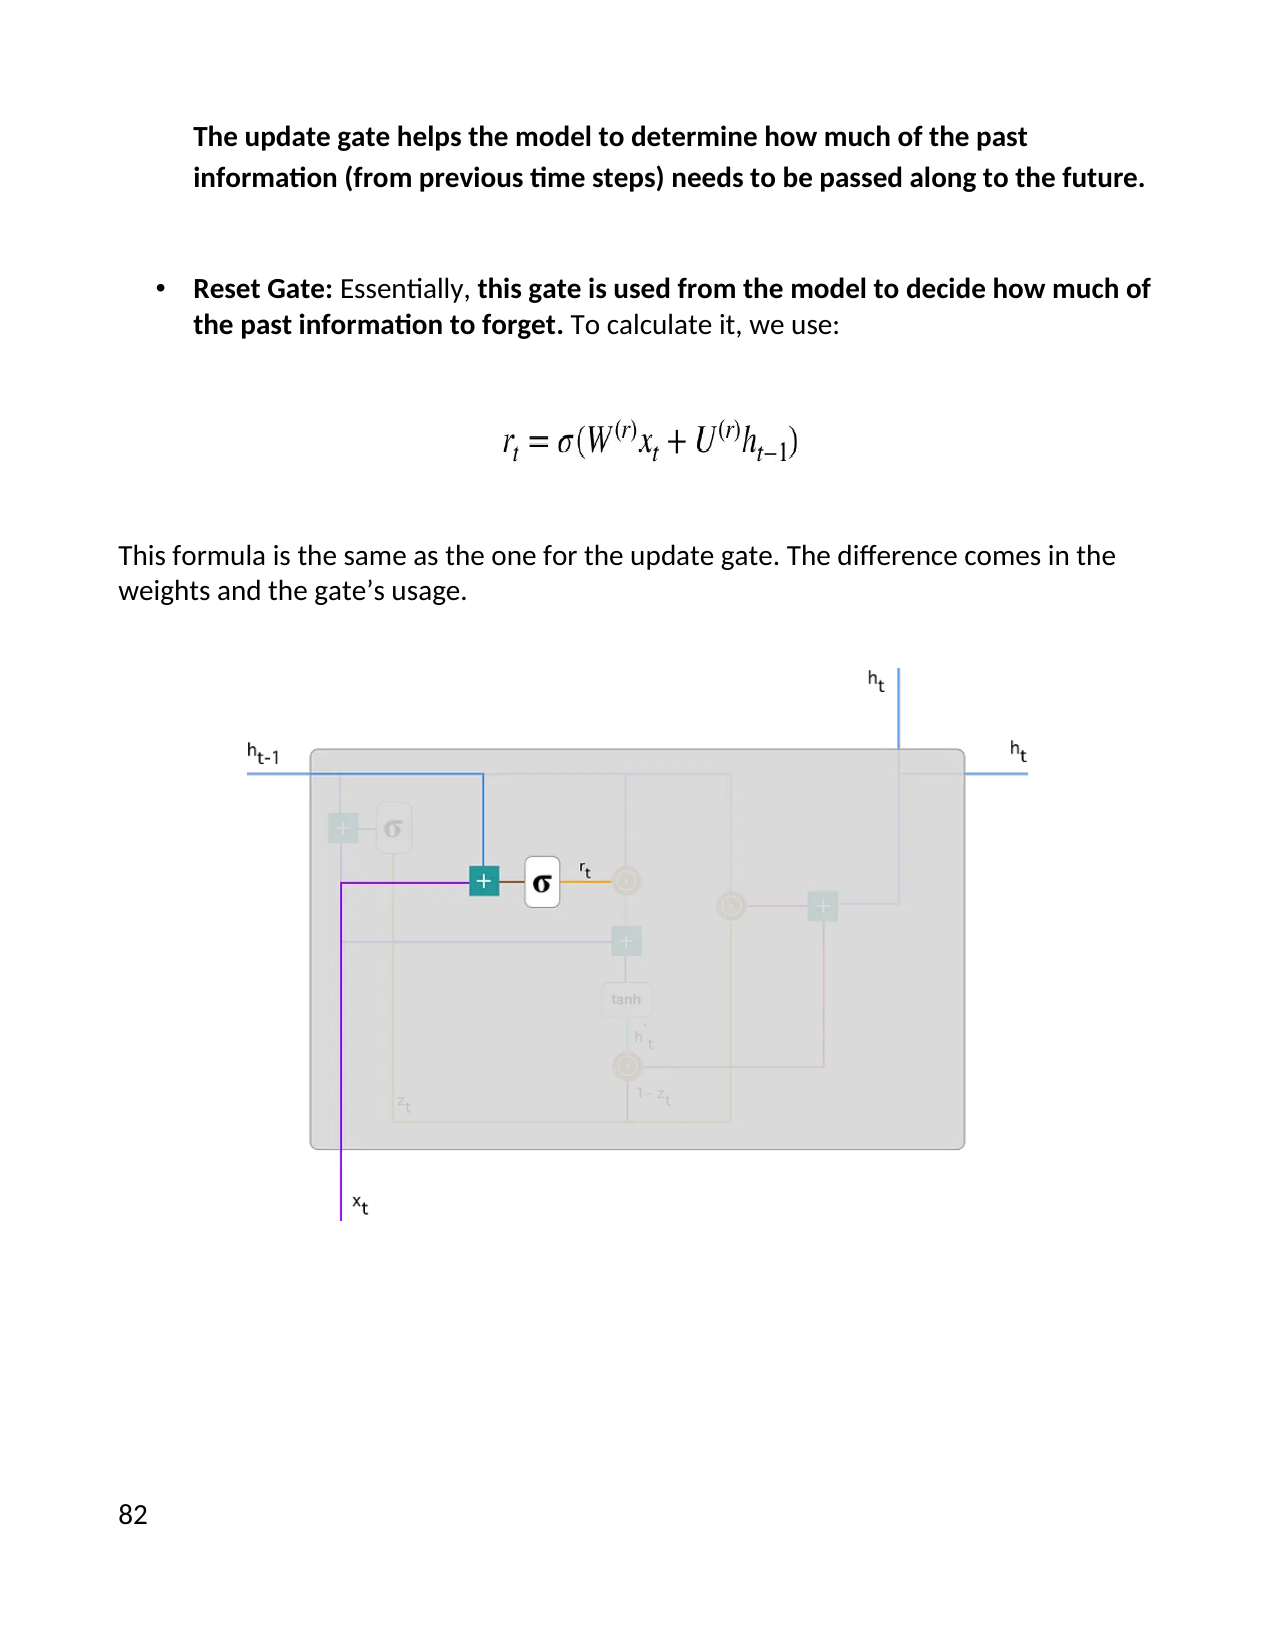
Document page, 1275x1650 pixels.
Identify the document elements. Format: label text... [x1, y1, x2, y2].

picture [247, 668, 1029, 1221]
text This formula is the same as the one for the update gate. The difference comes in the weights and the gate’s usage. [118, 537, 1157, 608]
picture [73, 412, 1231, 502]
list The update gate helps the model to determine how much of the past information (from previous time steps) needs to be passed along to the future. [156, 118, 1157, 195]
list Reset Gate: Essentially, this gate is used from the model to decide how much of the past information to forget. To calculate it, we use: [156, 270, 1157, 341]
